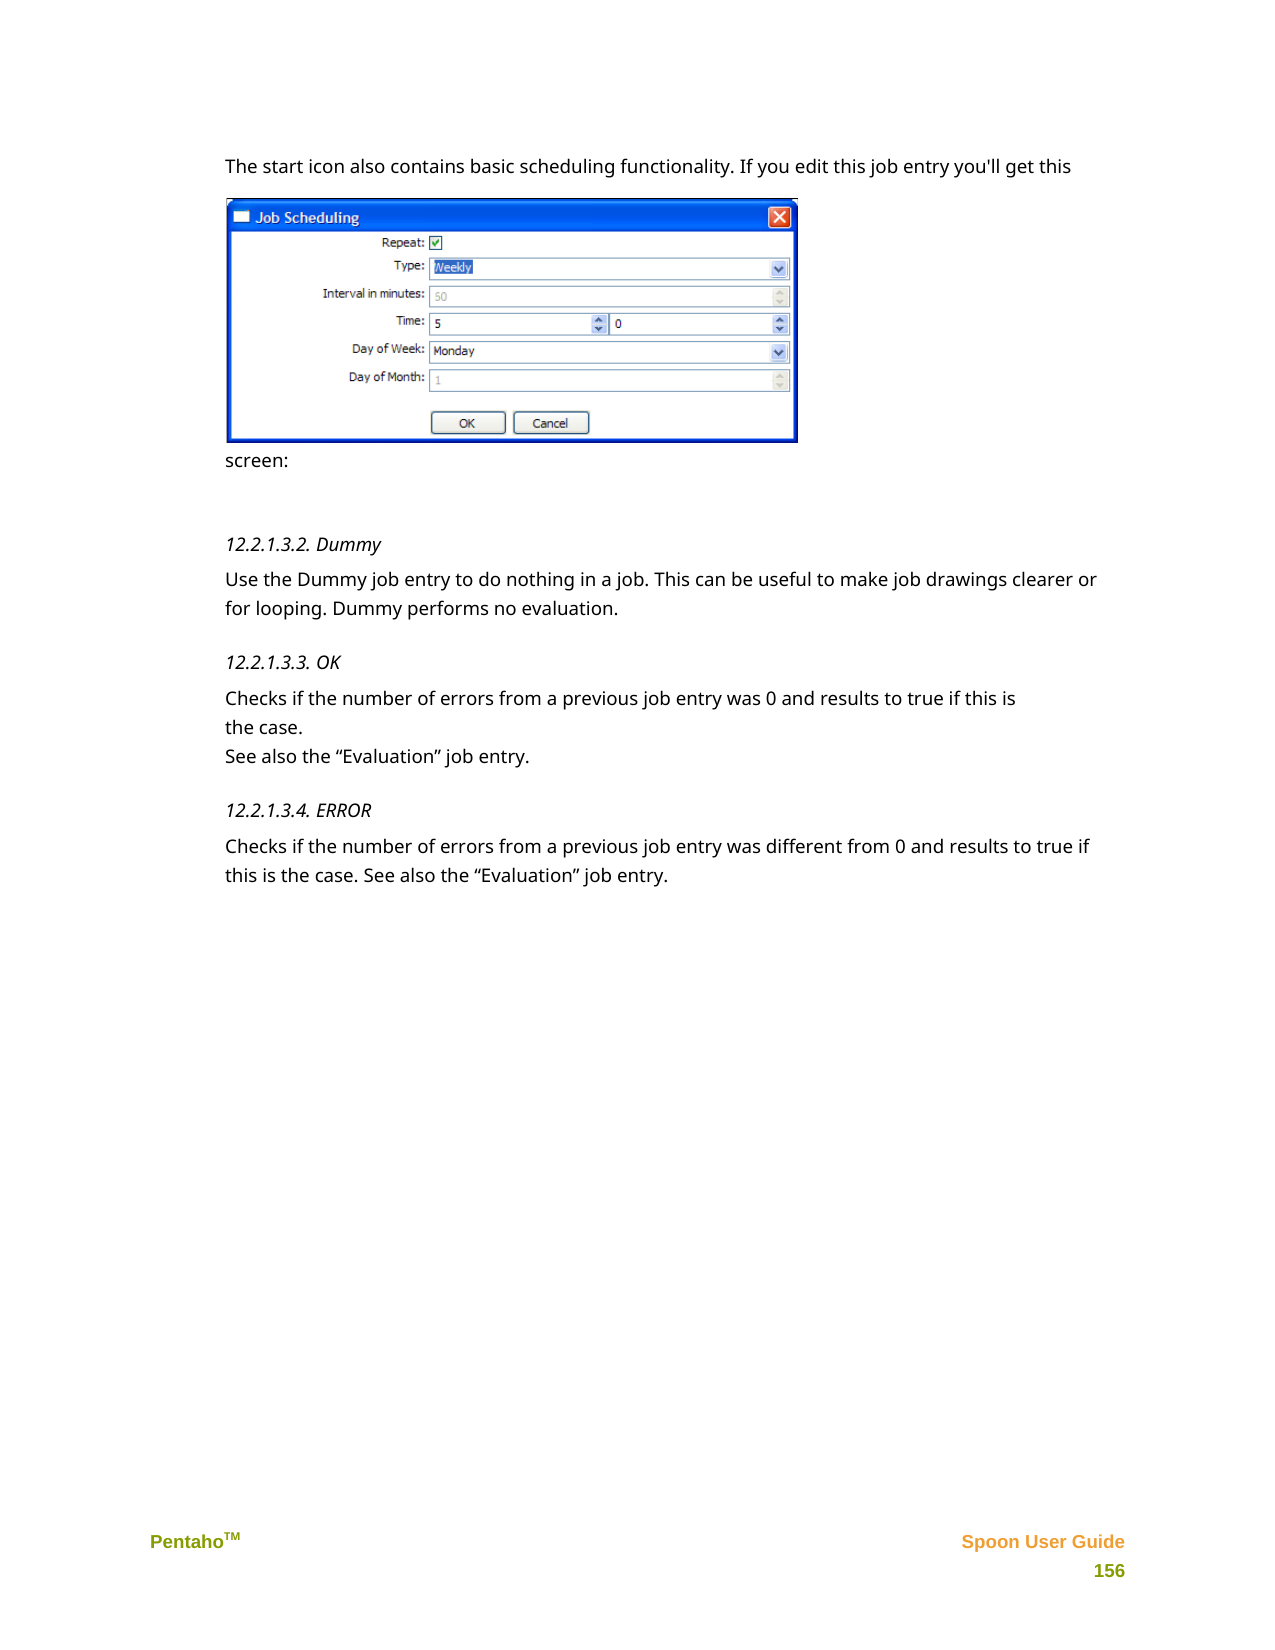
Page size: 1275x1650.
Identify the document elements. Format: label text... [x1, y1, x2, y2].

text Checks if the number of errors from a previous job entry was 0 and results to true if this is [225, 682, 1125, 711]
text See also the “Evaluation” job entry. [225, 740, 1125, 769]
subtitle 12.2.1.3.3. OK [225, 646, 1125, 676]
text Checks if the number of errors from a previous job entry was different from 0 and results to true if this is the case. See also the “Evaluation” job entry. [225, 830, 1125, 888]
subtitle 12.2.1.3.2. Dummy [225, 528, 1125, 557]
text the case. [225, 711, 1125, 740]
text Use the Dummy job entry to do nothing in a job. This can be useful to make job drawings clearer or for looping. Dummy performs no evaluation. [225, 563, 1125, 621]
subtitle 12.2.1.3.4. ERROR [225, 794, 1125, 823]
text The start icon also contains basic scheduling functionality. If you edit this job entry you'll get this screen: [225, 150, 1125, 473]
